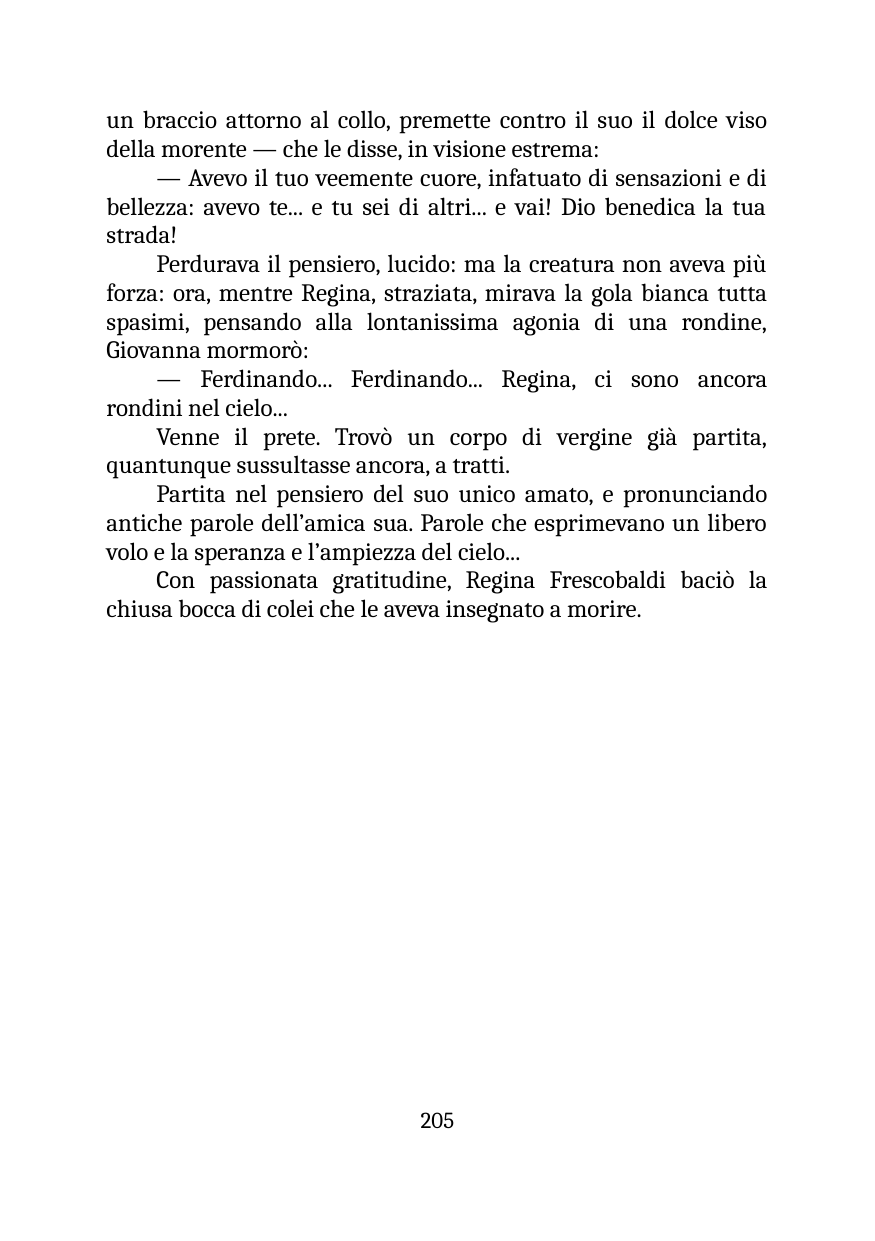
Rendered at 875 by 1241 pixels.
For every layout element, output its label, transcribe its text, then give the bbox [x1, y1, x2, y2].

text Con passionata gratitudine, Regina Frescobaldi baciò la chiusa bocca di colei che le aveva insegnato a morire. [106, 566, 768, 624]
text Perdurava il pensiero, lucido: ma la creatura non aveva più forza: ora, mentre Regina, straziata, mirava la gola bianca tutta spasimi, pensando alla lontanissima agonia di una rondine, Giovanna mormorò: [106, 250, 768, 365]
text Partita nel pensiero del suo unico amato, e pronunciando antiche parole dell’amica sua. Parole che esprimevano un libero volo e la speranza e l’ampiezza del cielo... [106, 480, 768, 566]
text Venne il prete. Trovò un corpo di vergine già partita, quantunque sussultasse ancora, a tratti. [106, 422, 768, 480]
text — Ferdinando... Ferdinando... Regina, ci sono ancora rondini nel cielo... [106, 365, 768, 422]
text un braccio attorno al collo, premette contro il suo il dolce viso della morente — che le disse, in visione estrema: [106, 106, 768, 164]
text — Avevo il tuo veemente cuore, infatuato di sensazioni e di bellezza: avevo te... e tu sei di altri... e vai! Dio benedica la tua strada! [106, 164, 768, 250]
